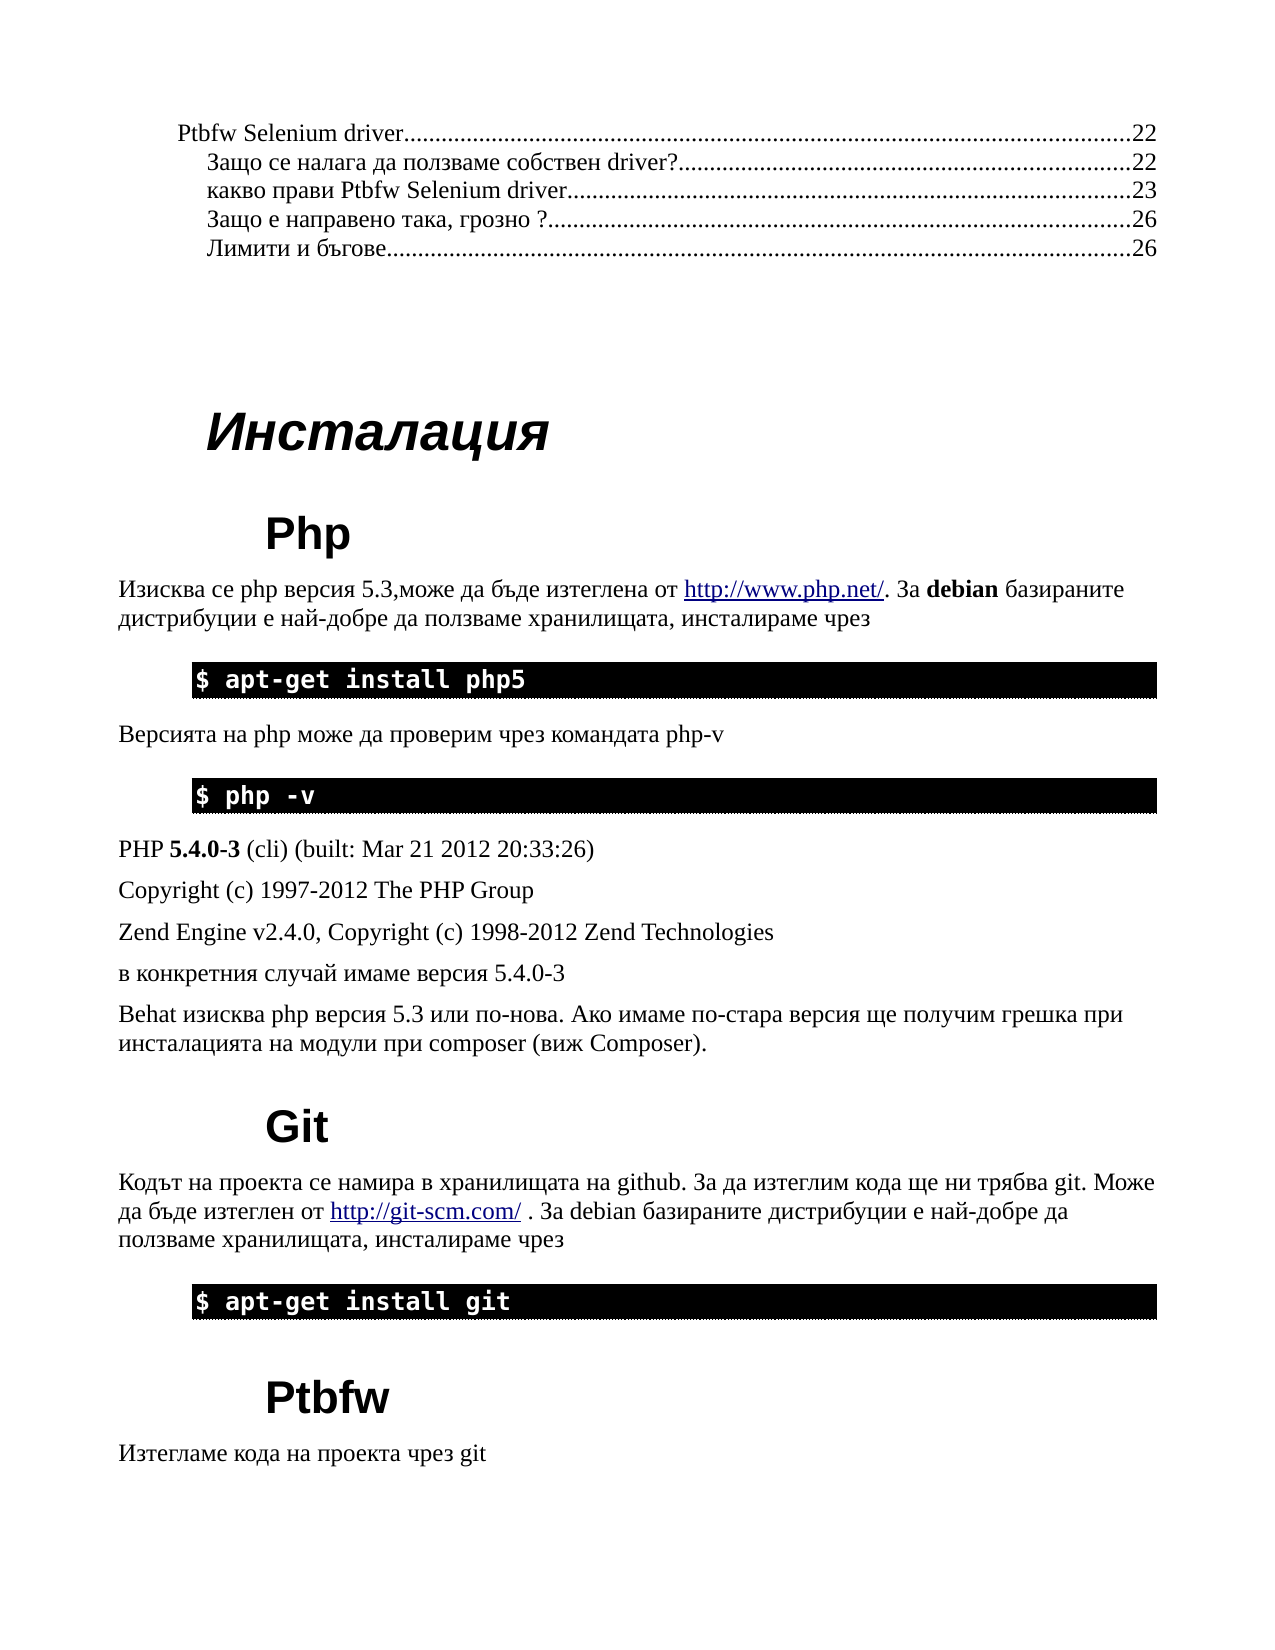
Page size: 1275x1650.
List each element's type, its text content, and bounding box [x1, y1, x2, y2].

subtitle Php [265, 506, 1157, 559]
text в конкретния случай имаме версия 5.4.0-3 [118, 958, 1157, 987]
text Behat изисква php версия 5.3 или по-нова. Ако имаме по-стара версия ще получим грешка при инсталацията на модули при composer (виж Composer). [118, 999, 1157, 1057]
text какво прави Ptbfw Selenium driver 23 [207, 176, 1157, 204]
text $ apt-get install git [192, 1284, 1157, 1319]
text Copyright (c) 1997-2012 The PHP Group [118, 876, 1157, 904]
text $ php -v [192, 778, 1157, 813]
text Изтегламе кода на проекта чрез git [118, 1438, 1157, 1467]
text $ apt-get install php5 [192, 662, 1157, 698]
text Защо се налага да ползваме собствен driver? 22 [207, 147, 1157, 176]
text Лимити и бъгове 26 [207, 233, 1157, 262]
text Ptbfw Selenium driver 22 [177, 118, 1157, 147]
text PHP 5.4.0-3 (cli) (built: Mar 21 2012 20:33:26) [118, 834, 1157, 863]
subtitle Инсталация [206, 399, 1157, 461]
subtitle Ptbfw [265, 1370, 1157, 1423]
text Защо е направено така, грозно ? 26 [207, 204, 1157, 233]
text Версията на php може да проверим чрез командата php-v [118, 719, 1157, 747]
text Изисква се php версия 5.3,може да бъде изтеглена от http://www.php.net/. За debian базираните дистрибуции е най-добре да ползваме хранилищата, инсталираме чрез [118, 574, 1157, 632]
subtitle Git [265, 1099, 1157, 1152]
text Zend Engine v2.4.0, Copyright (c) 1998-2012 Zend Technologies [118, 917, 1157, 946]
text Кодът на проекта се намира в хранилищата на github. За да изтеглим кода ще ни трябва git. Може да бъде изтеглен от http://git-scm.com/ . За debian базираните дистрибуции е най-добре да ползваме хранилищата, инсталираме чрез [118, 1167, 1157, 1253]
